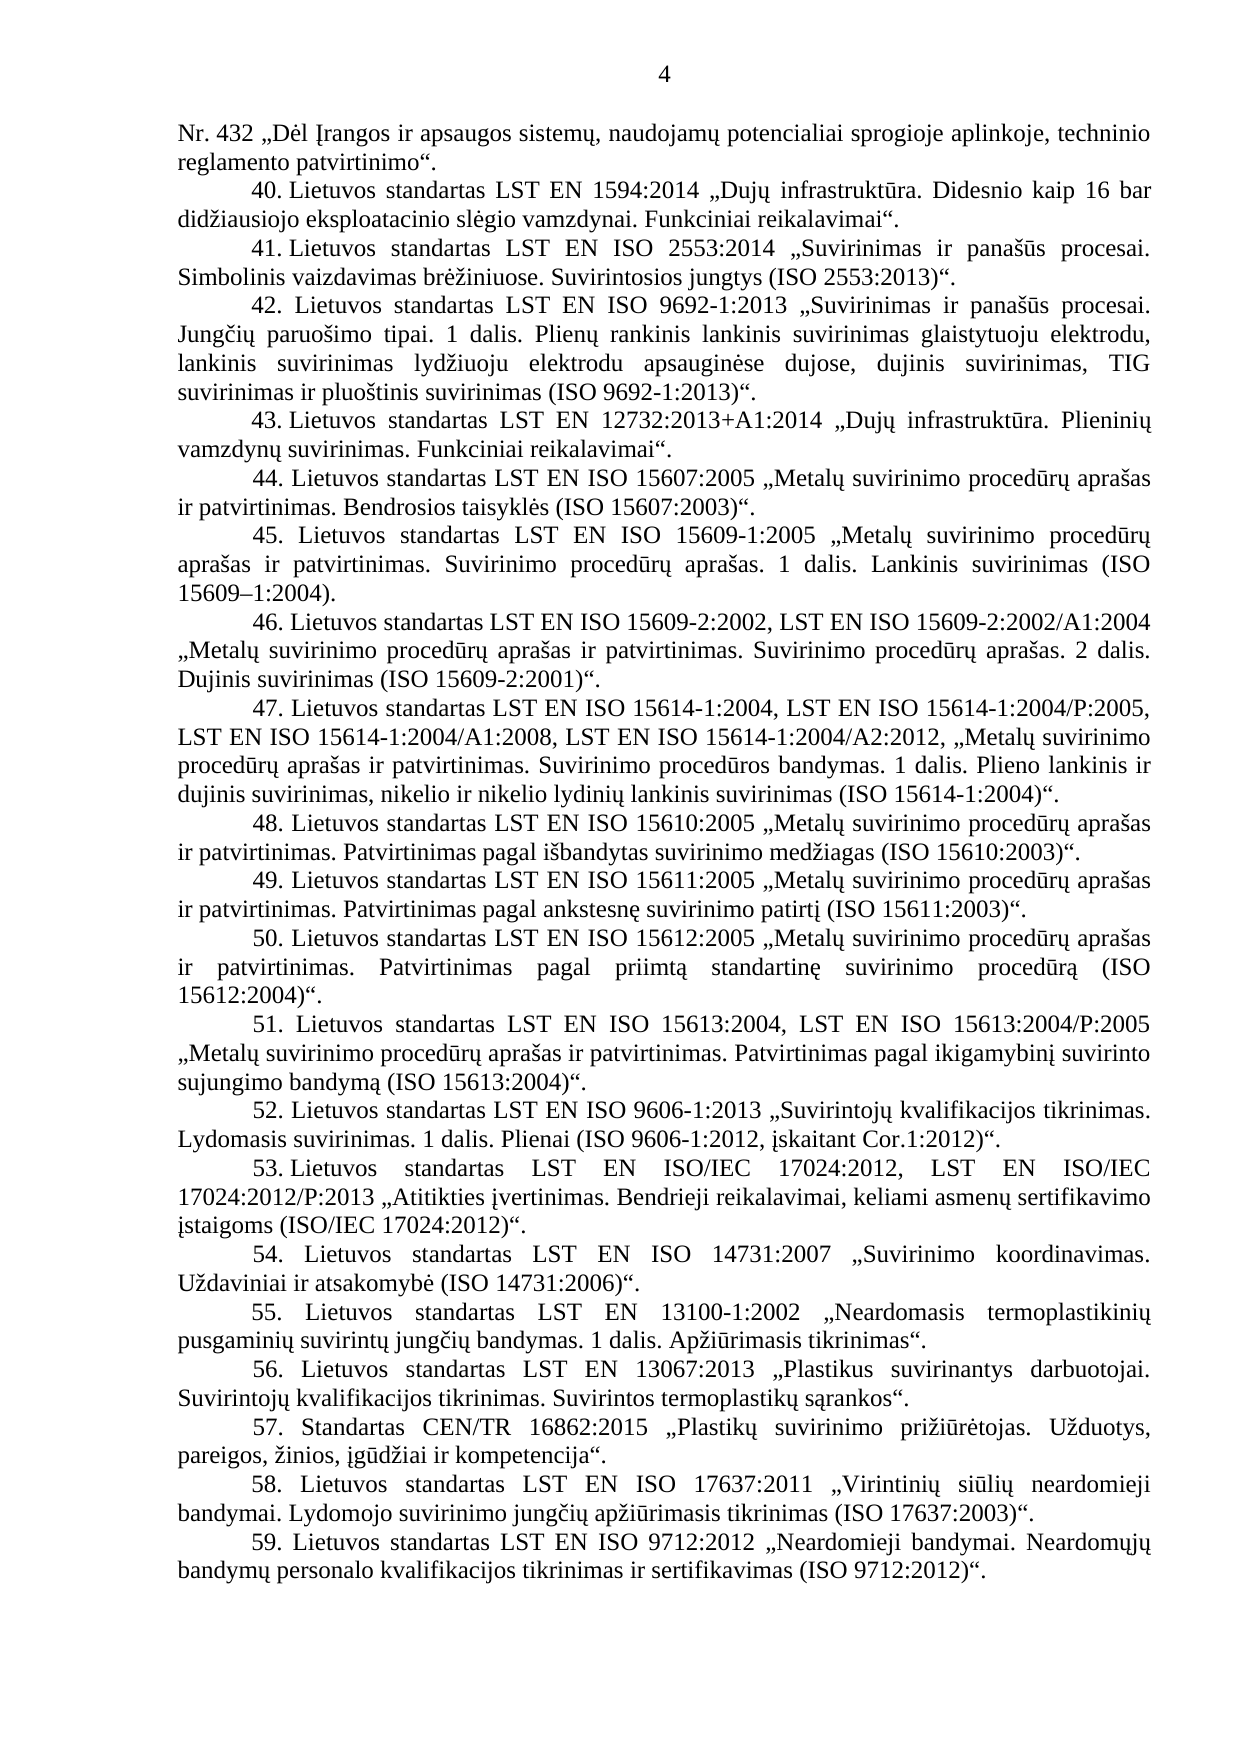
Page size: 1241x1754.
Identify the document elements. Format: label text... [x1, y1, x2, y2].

text 44. Lietuvos standartas LST EN ISO 15607:2005 „Metalų suvirinimo procedūrų aprašas ir patvirtinimas. Bendrosios taisyklės (ISO 15607:2003)“. [177, 463, 1152, 521]
text 52. Lietuvos standartas LST EN ISO 9606-1:2013 „Suvirintojų kvalifikacijos tikrinimas. Lydomasis suvirinimas. 1 dalis. Plienai (ISO 9606-1:2012, įskaitant Cor.1:2012)“. [177, 1096, 1152, 1153]
text 49. Lietuvos standartas LST EN ISO 15611:2005 „Metalų suvirinimo procedūrų aprašas ir patvirtinimas. Patvirtinimas pagal ankstesnę suvirinimo patirtį (ISO 15611:2003)“. [177, 866, 1152, 923]
text Nr. 432 „Dėl Įrangos ir apsaugos sistemų, naudojamų potencialiai sprogioje aplinkoje, techninio reglamento patvirtinimo“. [177, 118, 1152, 176]
text 48. Lietuvos standartas LST EN ISO 15610:2005 „Metalų suvirinimo procedūrų aprašas ir patvirtinimas. Patvirtinimas pagal išbandytas suvirinimo medžiagas (ISO 15610:2003)“. [177, 808, 1152, 866]
text 55. Lietuvos standartas LST EN 13100-1:2002 „Neardomasis termoplastikinių pusgaminių suvirintų jungčių bandymas. 1 dalis. Apžiūrimasis tikrinimas“. [177, 1297, 1152, 1354]
text 54. Lietuvos standartas LST EN ISO 14731:2007 „Suvirinimo koordinavimas. Uždaviniai ir atsakomybė (ISO 14731:2006)“. [177, 1239, 1152, 1297]
text 41. Lietuvos standartas LST EN ISO 2553:2014 „Suvirinimas ir panašūs procesai. Simbolinis vaizdavimas brėžiniuose. Suvirintosios jungtys (ISO 2553:2013)“. [177, 233, 1152, 291]
text 56. Lietuvos standartas LST EN 13067:2013 „Plastikus suvirinantys darbuotojai. Suvirintojų kvalifikacijos tikrinimas. Suvirintos termoplastikų sąrankos“. [177, 1354, 1152, 1412]
text 53. Lietuvos standartas LST EN ISO/IEC 17024:2012, LST EN ISO/IEC 17024:2012/P:2013 „Atitikties įvertinimas. Bendrieji reikalavimai, keliami asmenų sertifikavimo įstaigoms (ISO/IEC 17024:2012)“. [177, 1153, 1152, 1239]
text 45. Lietuvos standartas LST EN ISO 15609-1:2005 „Metalų suvirinimo procedūrų aprašas ir patvirtinimas. Suvirinimo procedūrų aprašas. 1 dalis. Lankinis suvirinimas (ISO 15609–1:2004). [177, 521, 1152, 607]
text 46. Lietuvos standartas LST EN ISO 15609-2:2002, LST EN ISO 15609-2:2002/A1:2004 „Metalų suvirinimo procedūrų aprašas ir patvirtinimas. Suvirinimo procedūrų aprašas. 2 dalis. Dujinis suvirinimas (ISO 15609-2:2001)“. [177, 607, 1152, 693]
text 50. Lietuvos standartas LST EN ISO 15612:2005 „Metalų suvirinimo procedūrų aprašas ir patvirtinimas. Patvirtinimas pagal priimtą standartinę suvirinimo procedūrą (ISO 15612:2004)“. [177, 923, 1152, 1009]
text 43. Lietuvos standartas LST EN 12732:2013+A1:2014 „Dujų infrastruktūra. Plieninių vamzdynų suvirinimas. Funkciniai reikalavimai“. [177, 406, 1152, 463]
text 47. Lietuvos standartas LST EN ISO 15614-1:2004, LST EN ISO 15614-1:2004/P:2005, LST EN ISO 15614-1:2004/A1:2008, LST EN ISO 15614-1:2004/A2:2012, „Metalų suvirinimo procedūrų aprašas ir patvirtinimas. Suvirinimo procedūros bandymas. 1 dalis. Plieno lankinis ir dujinis suvirinimas, nikelio ir nikelio lydinių lankinis suvirinimas (ISO 15614-1:2004)“. [177, 693, 1152, 808]
text 58. Lietuvos standartas LST EN ISO 17637:2011 „Virintinių siūlių neardomieji bandymai. Lydomojo suvirinimo jungčių apžiūrimasis tikrinimas (ISO 17637:2003)“. [177, 1469, 1152, 1527]
text 42. Lietuvos standartas LST EN ISO 9692-1:2013 „Suvirinimas ir panašūs procesai. Jungčių paruošimo tipai. 1 dalis. Plienų rankinis lankinis suvirinimas glaistytuoju elektrodu, lankinis suvirinimas lydžiuoju elektrodu apsauginėse dujose, dujinis suvirinimas, TIG suvirinimas ir pluoštinis suvirinimas (ISO 9692-1:2013)“. [177, 291, 1152, 406]
text 51. Lietuvos standartas LST EN ISO 15613:2004, LST EN ISO 15613:2004/P:2005 „Metalų suvirinimo procedūrų aprašas ir patvirtinimas. Patvirtinimas pagal ikigamybinį suvirinto sujungimo bandymą (ISO 15613:2004)“. [177, 1009, 1152, 1096]
text 40. Lietuvos standartas LST EN 1594:2014 „Dujų infrastruktūra. Didesnio kaip 16 bar didžiausiojo eksploatacinio slėgio vamzdynai. Funkciniai reikalavimai“. [177, 176, 1152, 233]
text 57. Standartas CEN/TR 16862:2015 „Plastikų suvirinimo prižiūrėtojas. Užduotys, pareigos, žinios, įgūdžiai ir kompetencija“. [177, 1412, 1152, 1469]
text 59. Lietuvos standartas LST EN ISO 9712:2012 „Neardomieji bandymai. Neardomųjų bandymų personalo kvalifikacijos tikrinimas ir sertifikavimas (ISO 9712:2012)“. [177, 1527, 1152, 1584]
